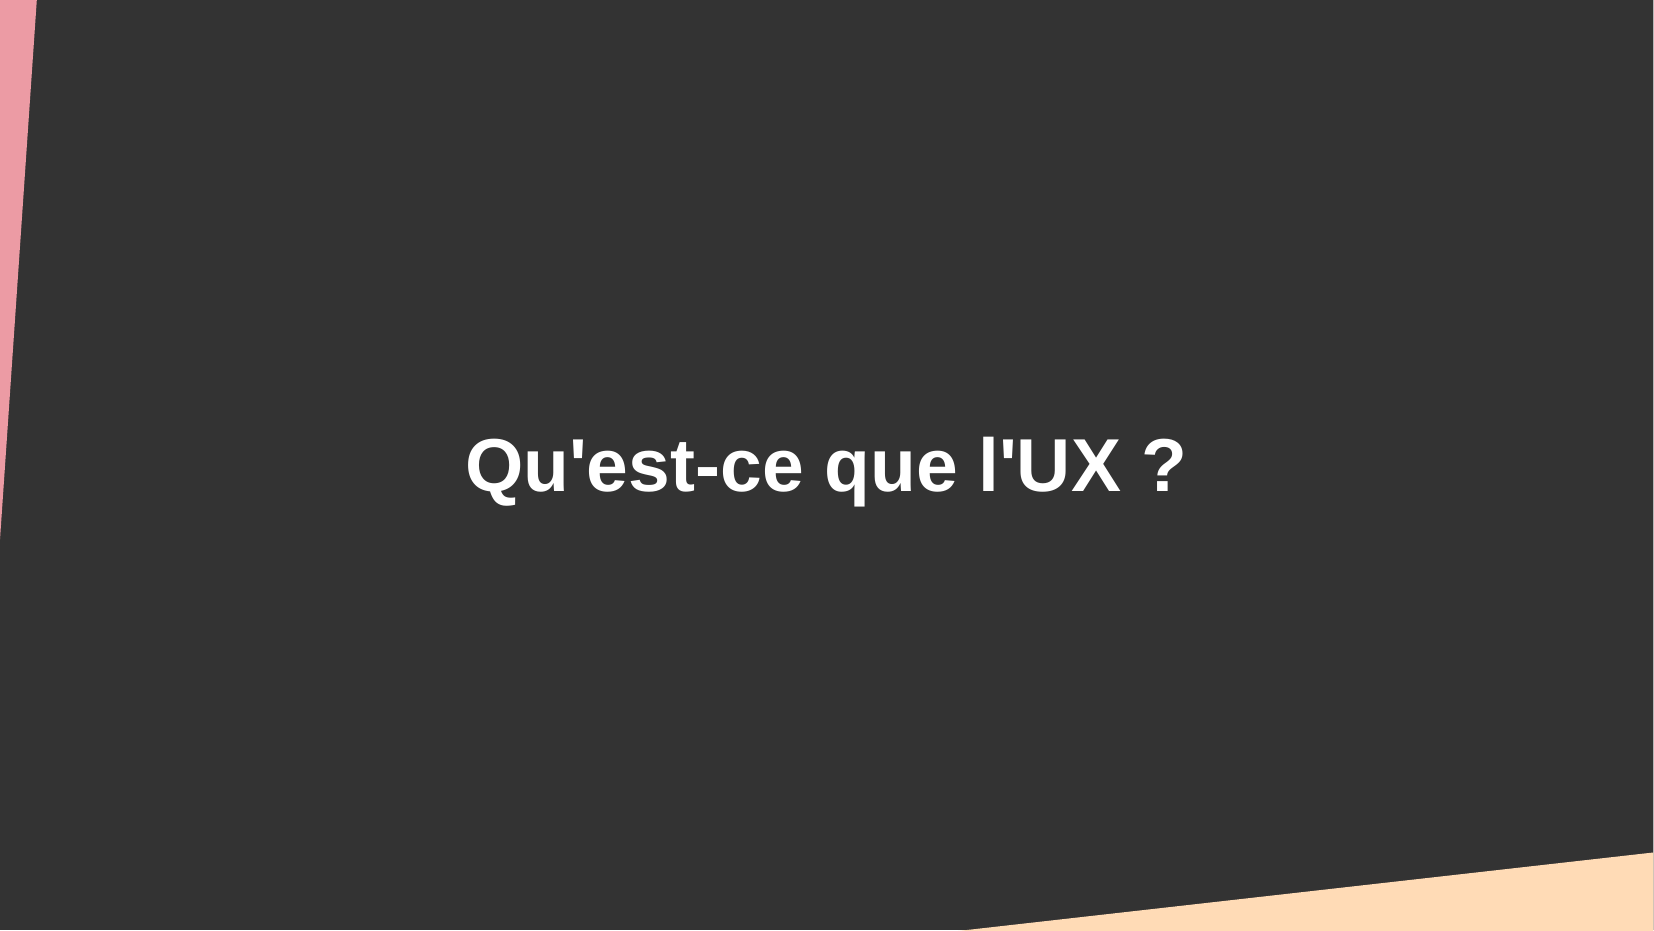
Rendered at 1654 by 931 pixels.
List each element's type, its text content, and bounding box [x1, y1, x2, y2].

text_box [958, 852, 1654, 931]
text_box [0, 0, 37, 540]
title Qu'est-ce que l'UX ? [19, 423, 1635, 508]
